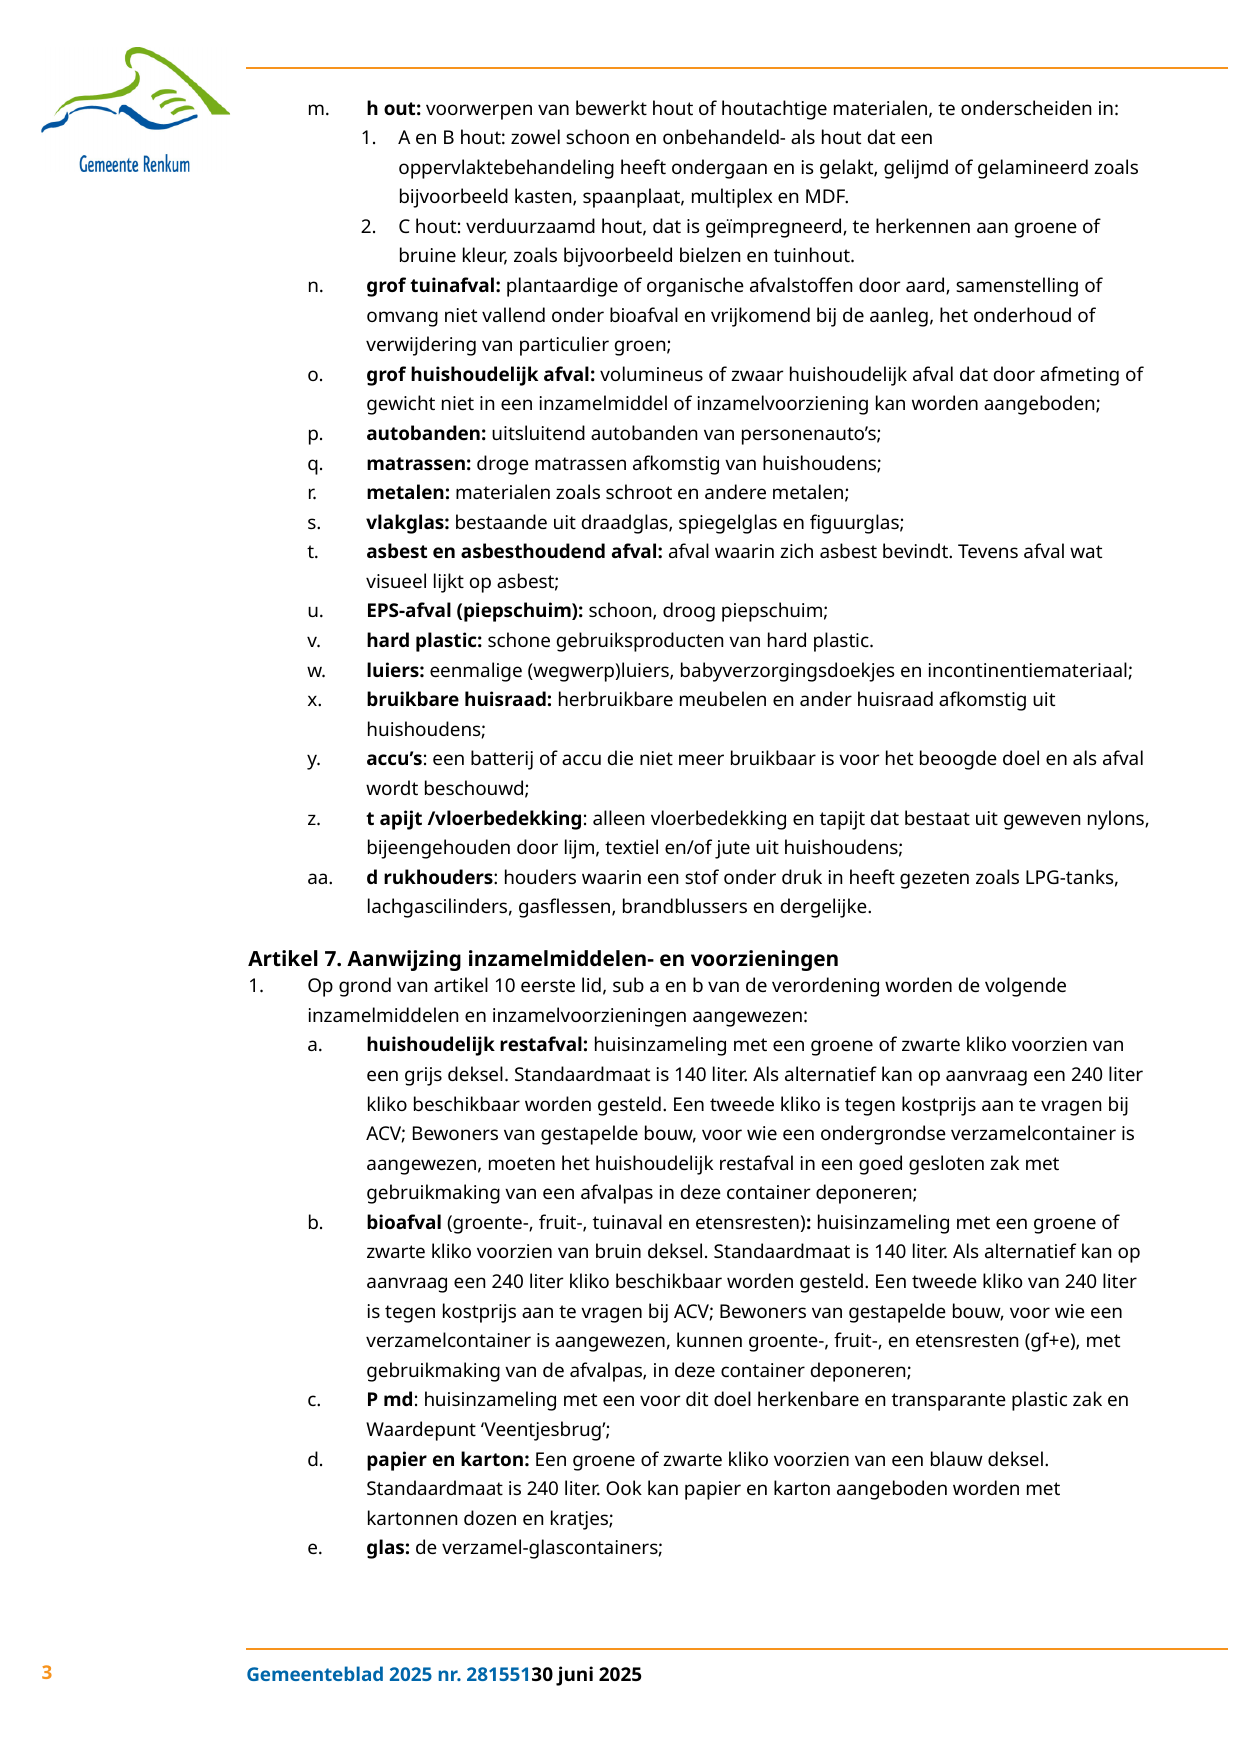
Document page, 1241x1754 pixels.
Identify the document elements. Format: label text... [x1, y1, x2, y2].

list h out: voorwerpen van bewerkt hout of houtachtige materialen, te onderscheiden in: [307, 95, 1152, 121]
list papier en karton: Een groene of zwarte kliko voorzien van een blauw deksel. Standaardmaat is 240 liter. Ook kan papier en karton aangeboden worden met kartonnen dozen en kratjes; [307, 1446, 1152, 1531]
list A en B hout: zowel schoon en onbehandeld- als hout dat een oppervlaktebehandeling heeft ondergaan en is gelakt, gelijmd of gelamineerd zoals bijvoorbeeld kasten, spaanplaat, multiplex en MDF. [361, 124, 1152, 209]
list matrassen: droge matrassen afkomstig van huishoudens; [307, 450, 1152, 476]
list accu’s: een batterij of accu die niet meer bruikbaar is voor het beoogde doel en als afval wordt beschouwd; [307, 746, 1152, 801]
text Artikel 7. Aanwijzing inzamelmiddelen- en voorzieningen [248, 944, 1152, 972]
list bioafval (groente-, fruit-, tuinaval en etensresten): huisinzameling met een groene of zwarte kliko voorzien van bruin deksel. Standaardmaat is 140 liter. Als alternatief kan op aanvraag een 240 liter kliko beschikbaar worden gesteld. Een tweede kliko van 240 liter is tegen kostprijs aan te vragen bij ACV; Bewoners van gestapelde bouw, voor wie een verzamelcontainer is aangewezen, kunnen groente-, fruit-, en etensresten (gf+e), met gebruikmaking van de afvalpas, in deze container deponeren; [307, 1209, 1152, 1383]
list grof tuinafval: plantaardige of organische afvalstoffen door aard, samenstelling of omvang niet vallend onder bioafval en vrijkomend bij de aanleg, het onderhoud of verwijdering van particulier groen; [307, 272, 1152, 357]
list autobanden: uitsluitend autobanden van personenauto’s; [307, 420, 1152, 446]
list asbest en asbesthoudend afval: afval waarin zich asbest bevindt. Tevens afval wat visueel lijkt op asbest; [307, 538, 1152, 594]
list vlakglas: bestaande uit draadglas, spiegelglas en figuurglas; [307, 509, 1152, 535]
picture [41, 47, 231, 172]
list Op grond van artikel 10 eerste lid, sub a en b van de verordening worden de volgende inzamelmiddelen en inzamelvoorzieningen aangewezen: [248, 972, 1152, 1028]
list metalen: materialen zoals schroot en andere metalen; [307, 479, 1152, 505]
list luiers: eenmalige (wegwerp)luiers, babyverzorgingsdoekjes en incontinentiemateriaal; [307, 657, 1152, 683]
list huishoudelijk restafval: huisinzameling met een groene of zwarte kliko voorzien van een grijs deksel. Standaardmaat is 140 liter. Als alternatief kan op aanvraag een 240 liter kliko beschikbaar worden gesteld. Een tweede kliko is tegen kostprijs aan te vragen bij ACV; Bewoners van gestapelde bouw, voor wie een ondergrondse verzamelcontainer is aangewezen, moeten het huishoudelijk restafval in een goed gesloten zak met gebruikmaking van een afvalpas in deze container deponeren; [307, 1032, 1152, 1205]
list C hout: verduurzaamd hout, dat is geïmpregneerd, te herkennen aan groene of bruine kleur, zoals bijvoorbeeld bielzen en tuinhout. [361, 213, 1152, 268]
list P md: huisinzameling met een voor dit doel herkenbare en transparante plastic zak en Waardepunt ‘Veentjesbrug’; [307, 1387, 1152, 1442]
list EPS-afval (piepschuim): schoon, droog piepschuim; [307, 598, 1152, 623]
list bruikbare huisraad: herbruikbare meubelen en ander huisraad afkomstig uit huishoudens; [307, 686, 1152, 742]
list d rukhouders: houders waarin een stof onder druk in heeft gezeten zoals LPG-tanks, lachgascilinders, gasflessen, brandblussers en dergelijke. [307, 864, 1152, 919]
list grof huishoudelijk afval: volumineus of zwaar huishoudelijk afval dat door afmeting of gewicht niet in een inzamelmiddel of inzamelvoorziening kan worden aangeboden; [307, 361, 1152, 416]
list glas: de verzamel-glascontainers; [307, 1534, 1152, 1560]
list hard plastic: schone gebruiksproducten van hard plastic. [307, 627, 1152, 653]
list t apijt /vloerbedekking: alleen vloerbedekking en tapijt dat bestaat uit geweven nylons, bijeengehouden door lijm, textiel en/of jute uit huishoudens; [307, 805, 1152, 860]
